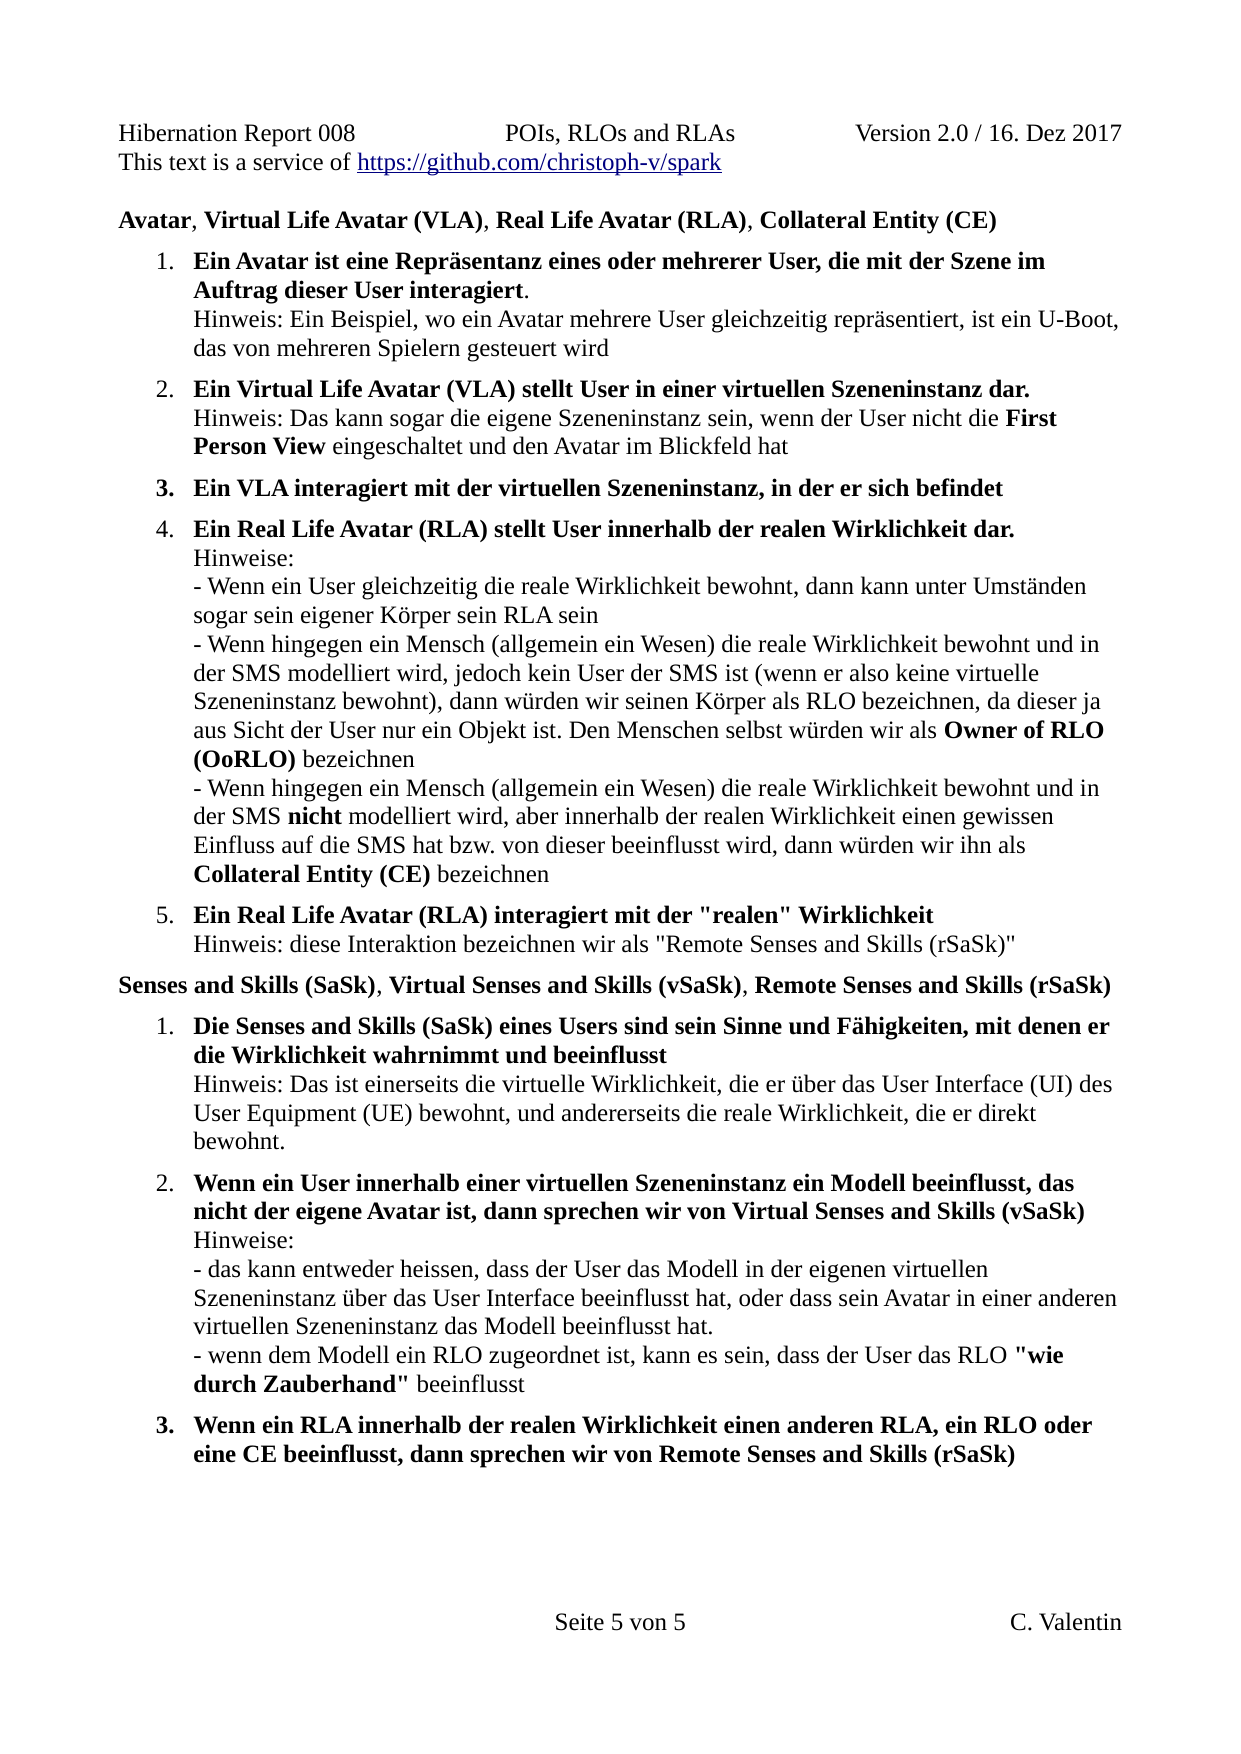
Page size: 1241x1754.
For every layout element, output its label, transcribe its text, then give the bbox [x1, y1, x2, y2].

text Senses and Skills (SaSk), Virtual Senses and Skills (vSaSk), Remote Senses and Skills (rSaSk) [118, 970, 1122, 999]
text Avatar, Virtual Life Avatar (VLA), Real Life Avatar (RLA), Collateral Entity (CE) [118, 205, 1122, 234]
list Ein VLA interagiert mit der virtuellen Szeneninstanz, in der er sich befindet [156, 473, 1122, 501]
list Ein Real Life Avatar (RLA) interagiert mit der "realen" Wirklichkeit Hinweis: diese Interaktion bezeichnen wir als "Remote Senses and Skills (rSaSk)" [156, 900, 1122, 958]
list Wenn ein User innerhalb einer virtuellen Szeneninstanz ein Modell beeinflusst, das nicht der eigene Avatar ist, dann sprechen wir von Virtual Senses and Skills (vSaSk) Hinweise: - das kann entweder heissen, dass der User das Modell in der eigenen virtuellen Szeneninstanz über das User Interface beeinflusst hat, oder dass sein Avatar in einer anderen virtuellen Szeneninstanz das Modell beeinflusst hat. - wenn dem Modell ein RLO zugeordnet ist, kann es sein, dass der User das RLO "wie durch Zauberhand" beeinflusst [156, 1168, 1122, 1398]
list Die Senses and Skills (SaSk) eines Users sind sein Sinne und Fähigkeiten, mit denen er die Wirklichkeit wahrnimmt und beeinflusst Hinweis: Das ist einerseits die virtuelle Wirklichkeit, die er über das User Interface (UI) des User Equipment (UE) bewohnt, und andererseits die reale Wirklichkeit, die er direkt bewohnt. [156, 1011, 1122, 1155]
list Ein Virtual Life Avatar (VLA) stellt User in einer virtuellen Szeneninstanz dar. Hinweis: Das kann sogar die eigene Szeneninstanz sein, wenn der User nicht die First Person View eingeschaltet und den Avatar im Blickfeld hat [156, 374, 1122, 460]
list Wenn ein RLA innerhalb der realen Wirklichkeit einen anderen RLA, ein RLO oder eine CE beeinflusst, dann sprechen wir von Remote Senses and Skills (rSaSk) [156, 1410, 1122, 1468]
list Ein Real Life Avatar (RLA) stellt User innerhalb der realen Wirklichkeit dar. Hinweise: - Wenn ein User gleichzeitig die reale Wirklichkeit bewohnt, dann kann unter Umständen sogar sein eigener Körper sein RLA sein - Wenn hingegen ein Mensch (allgemein ein Wesen) die reale Wirklichkeit bewohnt und in der SMS modelliert wird, jedoch kein User der SMS ist (wenn er also keine virtuelle Szeneninstanz bewohnt), dann würden wir seinen Körper als RLO bezeichnen, da dieser ja aus Sicht der User nur ein Objekt ist. Den Menschen selbst würden wir als Owner of RLO (OoRLO) bezeichnen - Wenn hingegen ein Mensch (allgemein ein Wesen) die reale Wirklichkeit bewohnt und in der SMS nicht modelliert wird, aber innerhalb der realen Wirklichkeit einen gewissen Einfluss auf die SMS hat bzw. von dieser beeinflusst wird, dann würden wir ihn als Collateral Entity (CE) bezeichnen [156, 514, 1122, 888]
list Ein Avatar ist eine Repräsentanz eines oder mehrerer User, die mit der Szene im Auftrag dieser User interagiert. Hinweis: Ein Beispiel, wo ein Avatar mehrere User gleichzeitig repräsentiert, ist ein U-Boot, das von mehreren Spielern gesteuert wird [156, 246, 1122, 361]
